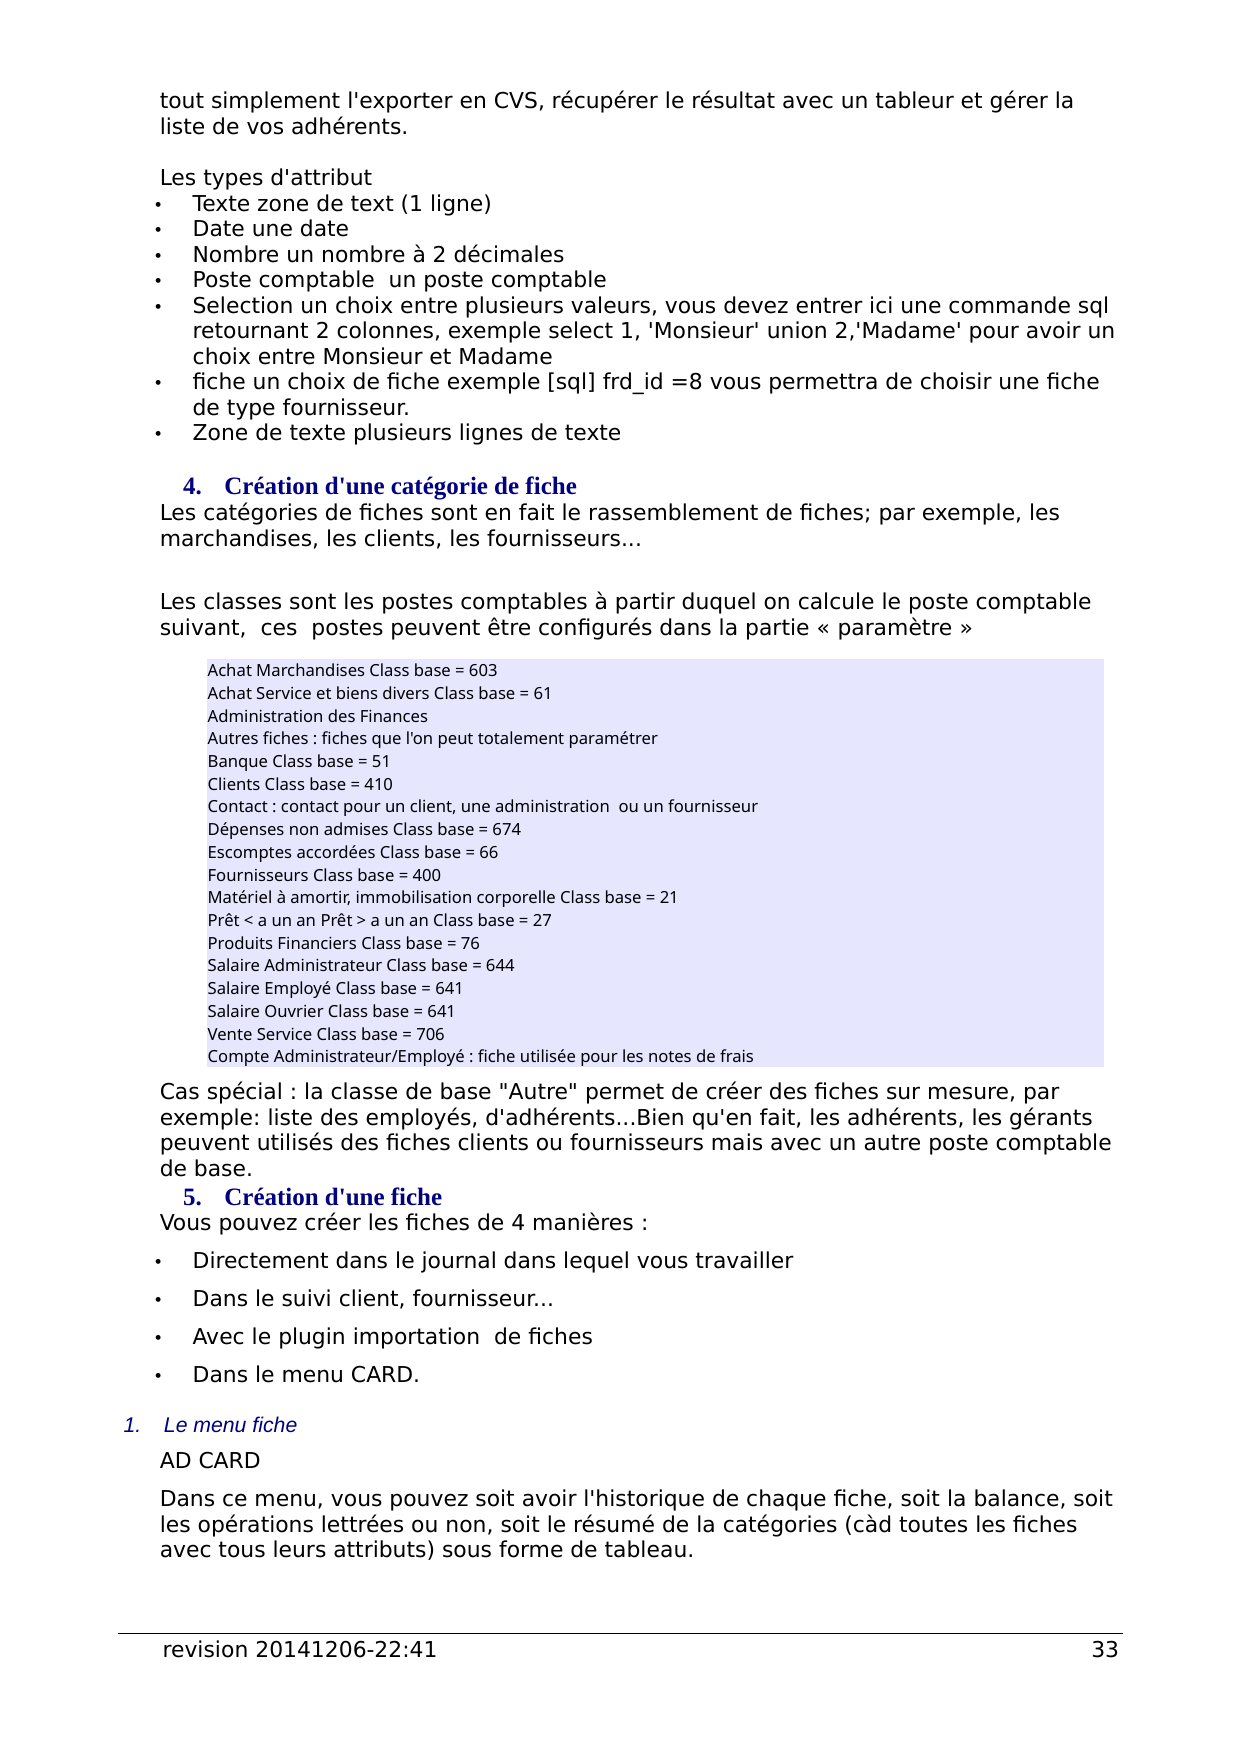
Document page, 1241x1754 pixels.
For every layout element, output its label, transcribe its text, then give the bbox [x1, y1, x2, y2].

list Date une date [155, 216, 1123, 242]
list Poste comptable un poste comptable [155, 267, 1123, 293]
list Avec le plugin importation de fiches [155, 1324, 1123, 1350]
text Cas spécial : la classe de base "Autre" permet de créer des fiches sur mesure, par exemple: liste des employés, d'adhérents...Bien qu'en fait, les adhérents, les gérants peuvent utilisés des fiches clients ou fournisseurs mais avec un autre poste comptable de base. [159, 1079, 1123, 1182]
text AD CARD [159, 1448, 1123, 1474]
subtitle Le menu fiche [117, 1412, 1123, 1437]
text Les types d'attribut [159, 165, 1123, 191]
text Les classes sont les postes comptables à partir duquel on calcule le poste comptable suivant, ces postes peuvent être configurés dans la partie « paramètre » [159, 589, 1123, 640]
list Selection un choix entre plusieurs valeurs, vous devez entrer ici une commande sql retournant 2 colonnes, exemple select 1, 'Monsieur' union 2,'Madame' pour avoir un choix entre Monsieur et Madame [155, 293, 1123, 369]
text Vous pouvez créer les fiches de 4 manières : [159, 1210, 1123, 1236]
list fiche un choix de fiche exemple [sql] frd_id =8 vous permettra de choisir une fiche de type fournisseur. [155, 369, 1123, 420]
text Dans ce menu, vous pouvez soit avoir l'historique de chaque fiche, soit la balance, soit les opérations lettrées ou non, soit le résumé de la catégories (càd toutes les fiches avec tous leurs attributs) sous forme de tableau. [159, 1486, 1123, 1563]
list Directement dans le journal dans lequel vous travailler [155, 1248, 1123, 1274]
list Dans le menu CARD. [155, 1362, 1123, 1388]
text Achat Marchandises Class base = 603 Achat Service et biens divers Class base = 61 Administration des Finances Autres fiches : fiches que l'on peut totalement paramétrer Banque Class base = 51 Clients Class base = 410 Contact : contact pour un client, une administration ou un fournisseur Dépenses non admises Class base = 674 Escomptes accordées Class base = 66 Fournisseurs Class base = 400 Matériel à amortir, immobilisation corporelle Class base = 21 Prêt < a un an Prêt > a un an Class base = 27 Produits Financiers Class base = 76 Salaire Administrateur Class base = 644 Salaire Employé Class base = 641 Salaire Ouvrier Class base = 641 Vente Service Class base = 706 Compte Administrateur/Employé : fiche utilisée pour les notes de frais [207, 659, 1104, 1067]
text Les catégories de fiches sont en fait le rassemblement de fiches; par exemple, les marchandises, les clients, les fournisseurs... [159, 500, 1123, 551]
list Nombre un nombre à 2 décimales [155, 242, 1123, 267]
subtitle Création d'une catégorie de fiche [177, 471, 1123, 500]
list Dans le suivi client, fournisseur... [155, 1286, 1123, 1312]
list Zone de texte plusieurs lignes de texte [155, 420, 1123, 446]
text tout simplement l'exporter en CVS, récupérer le résultat avec un tableur et gérer la liste de vos adhérents. [159, 88, 1123, 139]
list Texte zone de text (1 ligne) [155, 191, 1123, 216]
subtitle Création d'une fiche [177, 1182, 1123, 1210]
